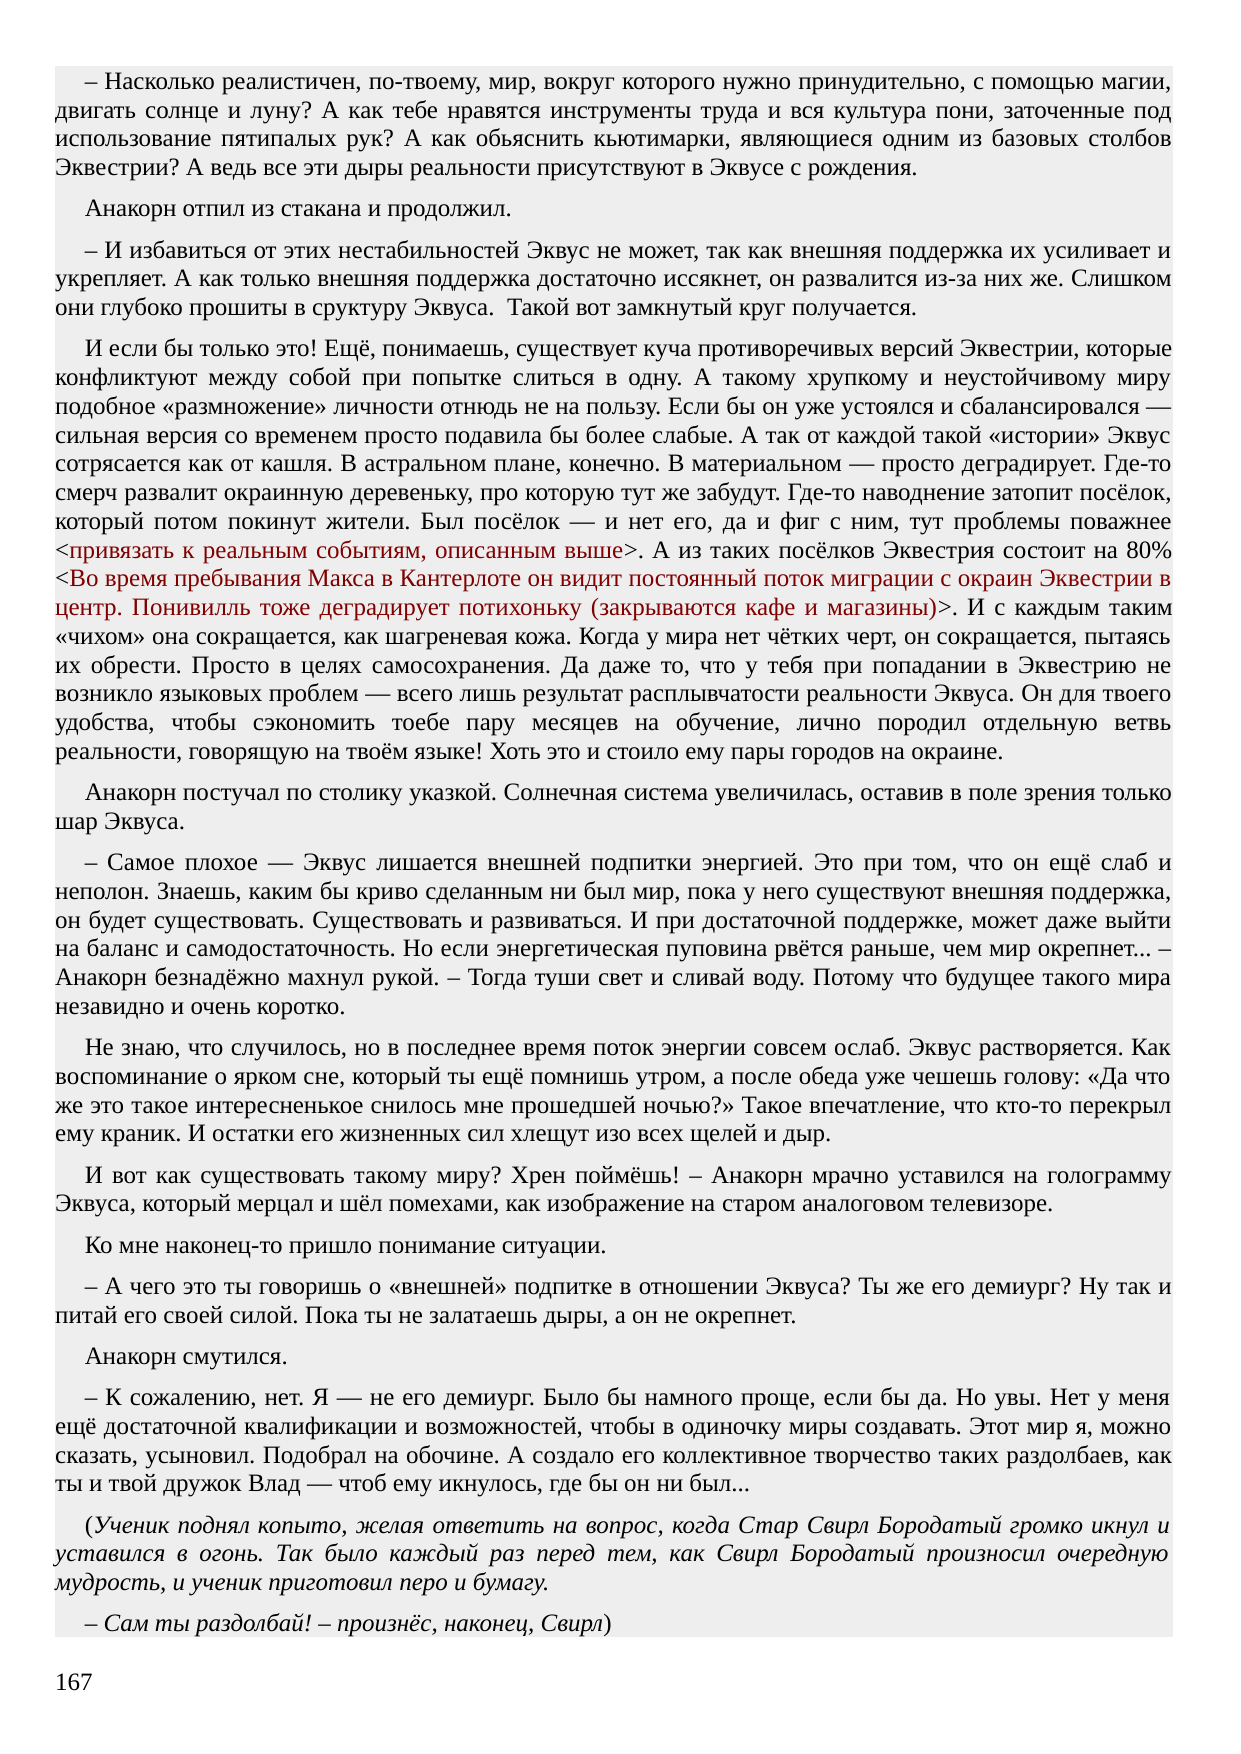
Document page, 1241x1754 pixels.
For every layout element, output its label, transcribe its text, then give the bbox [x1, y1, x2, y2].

text Не знаю, что случилось, но в последнее время поток энергии совсем ослаб. Эквус растворяется. Как воспоминание о ярком сне, который ты ещё помнишь утром, а после обеда уже чешешь голову: «Да что же это такое интересненькое снилось мне прошедшей ночью?» Такое впечатление, что кто-то перекрыл ему краник. И остатки его жизненных сил хлещут изо всех щелей и дыр. [55, 1032, 1173, 1147]
text – Насколько реалистичен, по-твоему, мир, вокруг которого нужно принудительно, с помощью магии, двигать солнце и луну? А как тебе нравятся инструменты труда и вся культура пони, заточенные под использование пятипалых рук? А как обьяснить кьютимарки, являющиеся одним из базовых столбов Эквестрии? А ведь все эти дыры реальности присутствуют в Эквусе с рождения. [55, 66, 1173, 181]
text – Сам ты раздолбай! – произнёс, наконец, Свирл) [55, 1608, 1173, 1637]
text И если бы только это! Ещё, понимаешь, существует куча противоречивых версий Эквестрии, которые конфликтуют между собой при попытке слиться в одну. А такому хрупкому и неустойчивому миру подобное «размножение» личности отнюдь не на пользу. Если бы он уже устоялся и сбалансировался — сильная версия со временем просто подавила бы более слабые. А так от каждой такой «истории» Эквус сотрясается как от кашля. В астральном плане, конечно. В материальном — просто деградирует. Где-то смерч развалит окраинную деревеньку, про которую тут же забудут. Где-то наводнение затопит посёлок, который потом покинут жители. Был посёлок — и нет его, да и фиг с ним, тут проблемы поважнее <привязать к реальным событиям, описанным выше>. А из таких посёлков Эквестрия состоит на 80% <Во время пребывания Макса в Кантерлоте он видит постоянный поток миграции с окраин Эквестрии в центр. Понивилль тоже деградирует потихоньку (закрываются кафе и магазины)>. И с каждым таким «чихом» она сокращается, как шагреневая кожа. Когда у мира нет чётких черт, он сокращается, пытаясь их обрести. Просто в целях самосохранения. Да даже то, что у тебя при попадании в Эквестрию не возникло языковых проблем — всего лишь результат расплывчатости реальности Эквуса. Он для твоего удобства, чтобы сэкономить тоебе пару месяцев на обучение, лично породил отдельную ветвь реальности, говорящую на твоём языке! Хоть это и стоило ему пары городов на окраине. [55, 333, 1173, 765]
text И вот как существовать такому миру? Хрен поймёшь! – Анакорн мрачно уставился на голограмму Эквуса, который мерцал и шёл помехами, как изображение на старом аналоговом телевизоре. [55, 1160, 1173, 1217]
text – К сожалению, нет. Я — не его демиург. Было бы намного проще, если бы да. Но увы. Нет у меня ещё достаточной квалификации и возможностей, чтобы в одиночку миры создавать. Этот мир я, можно сказать, усыновил. Подобрал на обочине. А создало его коллективное творчество таких раздолбаев, как ты и твой дружок Влад — чтоб ему икнулось, где бы он ни был... [55, 1382, 1173, 1497]
text Анакорн отпил из стакана и продолжил. [55, 193, 1173, 222]
text (Ученик поднял копыто, желая ответить на вопрос, когда Стар Свирл Бородатый громко икнул и уставился в огонь. Так было каждый раз перед тем, как Свирл Бородатый произносил очередную мудрость, и ученик приготовил перо и бумагу. [55, 1510, 1173, 1596]
text Анакорн смутился. [55, 1341, 1173, 1370]
text – А чего это ты говоришь о «внешней» подпитке в отношении Эквуса? Ты же его демиург? Ну так и питай его своей силой. Пока ты не залатаешь дыры, а он не окрепнет. [55, 1271, 1173, 1328]
text – Самое плохое — Эквус лишается внешней подпитки энергией. Это при том, что он ещё слаб и неполон. Знаешь, каким бы криво сделанным ни был мир, пока у него существуют внешняя поддержка, он будет существовать. Существовать и развиваться. И при достаточной поддержке, может даже выйти на баланс и самодостаточность. Но если энергетическая пуповина рвётся раньше, чем мир окрепнет... – Анакорн безнадёжно махнул рукой. – Тогда туши свет и сливай воду. Потому что будущее такого мира незавидно и очень коротко. [55, 847, 1173, 1020]
text Анакорн постучал по столику указкой. Солнечная система увеличилась, оставив в поле зрения только шар Эквуса. [55, 777, 1173, 835]
text Ко мне наконец-то пришло понимание ситуации. [55, 1230, 1173, 1258]
text – И избавиться от этих нестабильностей Эквус не может, так как внешняя поддержка их усиливает и укрепляет. А как только внешняя поддержка достаточно иссякнет, он развалится из-за них же. Слишком они глубоко прошиты в сруктуру Эквуса. Такой вот замкнутый круг получается. [55, 235, 1173, 321]
